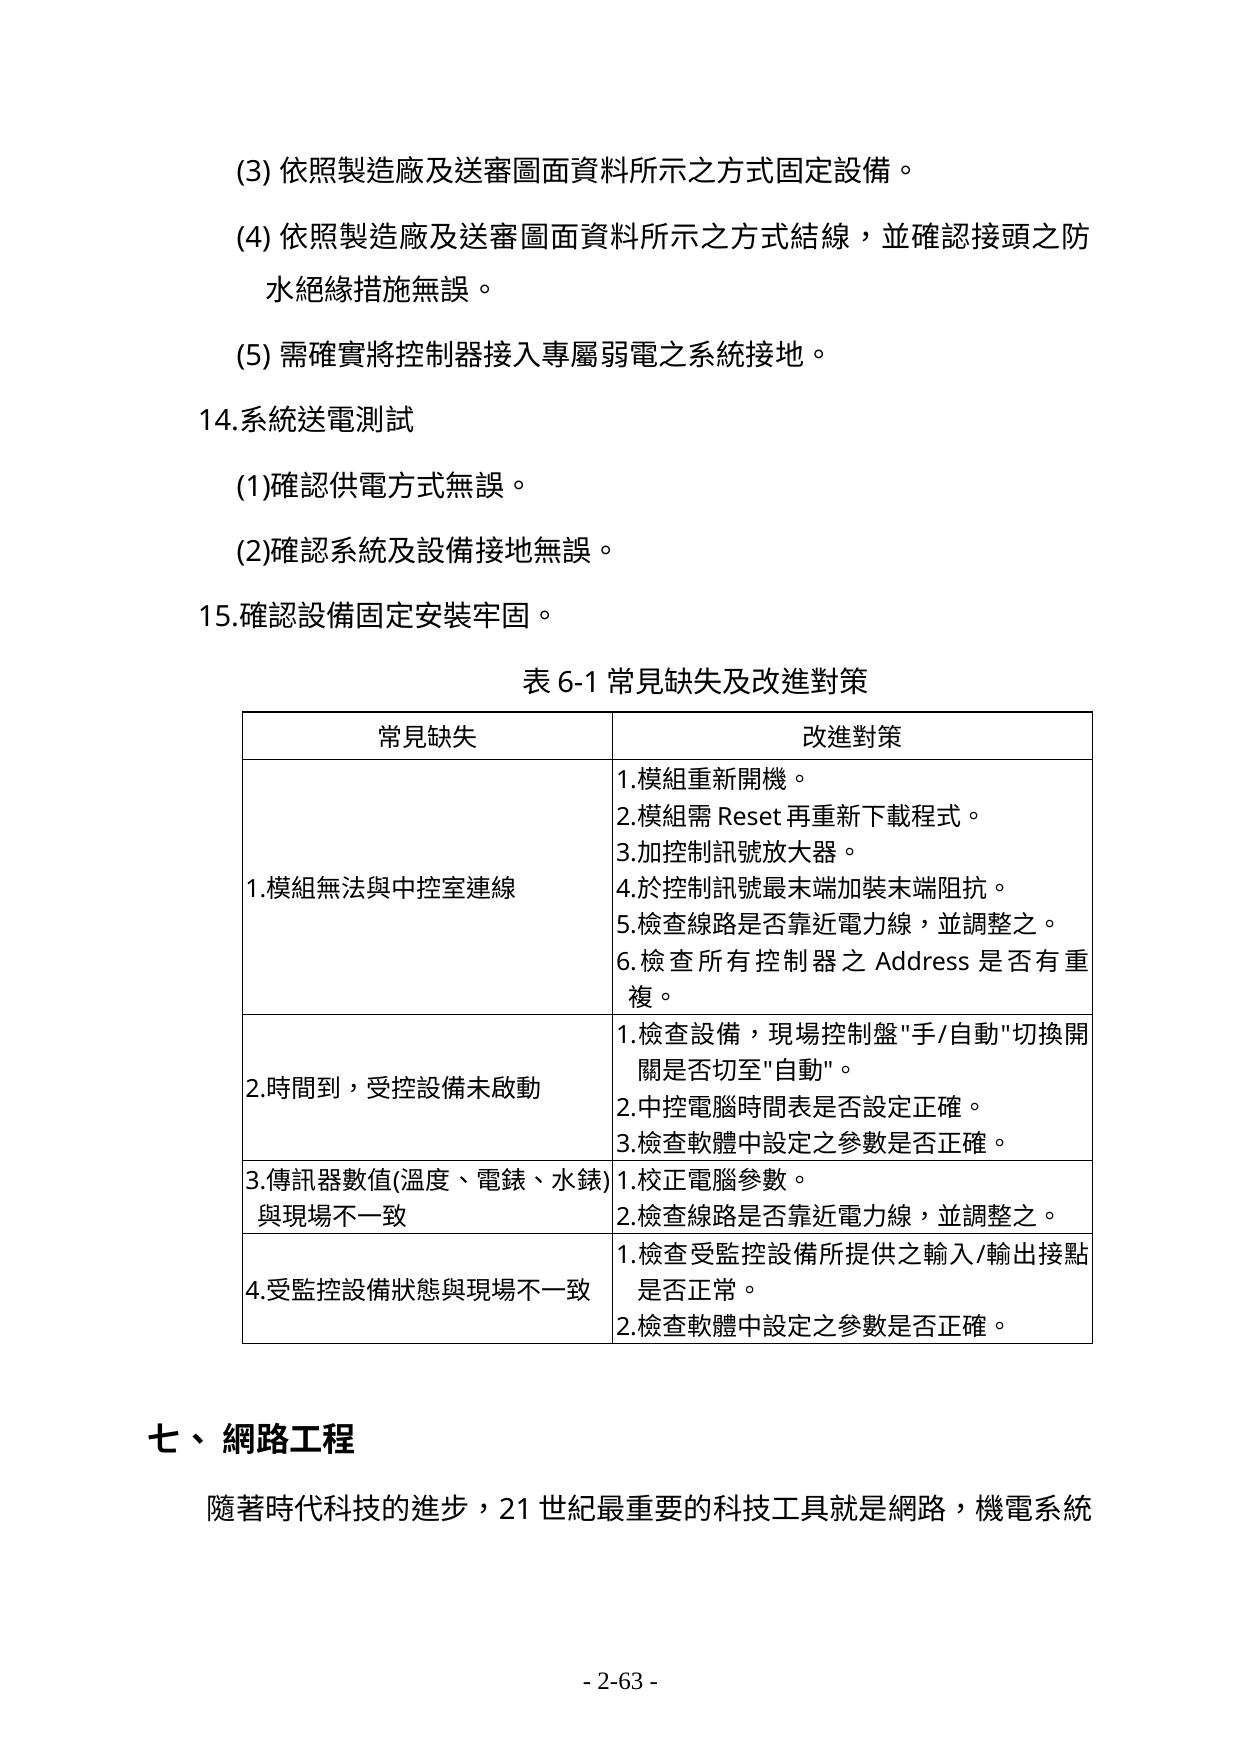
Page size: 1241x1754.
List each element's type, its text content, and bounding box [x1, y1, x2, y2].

text 15.確認設備固定安裝牢固。 [198, 593, 1092, 635]
text (2)確認系統及設備接地無誤。 [236, 528, 1092, 570]
table_cell 4.受監控設備狀態與現場不一致 [243, 1234, 612, 1343]
table_header 改進對策 [613, 713, 1092, 759]
subtitle 網路工程 [148, 1413, 1092, 1461]
text (5) 需確實將控制器接入專屬弱電之系統接地。 [236, 331, 1092, 374]
table_cell 1.校正電腦參數。 2.檢查線路是否靠近電力線，並調整之。 [613, 1161, 1092, 1233]
text (3) 依照製造廠及送審圖面資料所示之方式固定設備。 [236, 148, 1092, 190]
text 表6-1常見缺失及改進對策 [298, 658, 1092, 701]
text (4) 依照製造廠及送審圖面資料所示之方式結線，並確認接頭之防水絕緣措施無誤。 [236, 213, 1092, 308]
text 隨著時代科技的進步，21世紀最重要的科技工具就是網路，機電系統 [148, 1486, 1092, 1528]
table_header 常見缺失 [243, 713, 612, 759]
text 14.系統送電測試 [198, 397, 1092, 439]
text (1)確認供電方式無誤。 [236, 462, 1092, 504]
table_cell 1.檢查受監控設備所提供之輸入/輸出接點是否正常。 2.檢查軟體中設定之參數是否正確。 [613, 1234, 1092, 1343]
table_cell 1.模組無法與中控室連線 [243, 760, 612, 1013]
table_cell 1.檢查設備，現場控制盤"手/自動"切換開關是否切至"自動"。 2.中控電腦時間表是否設定正確。 3.檢查軟體中設定之參數是否正確。 [613, 1015, 1092, 1159]
table_cell 2.時間到，受控設備未啟動 [243, 1015, 612, 1159]
table_cell 3.傳訊器數值(溫度、電錶、水錶)與現場不一致 [243, 1161, 612, 1233]
table_cell 1.模組重新開機。 2.模組需Reset再重新下載程式。 3.加控制訊號放大器。 4.於控制訊號最末端加裝末端阻抗。 5.檢查線路是否靠近電力線，並調整之。 6.檢查所有控制器之Address是否有重複。 [613, 760, 1092, 1013]
